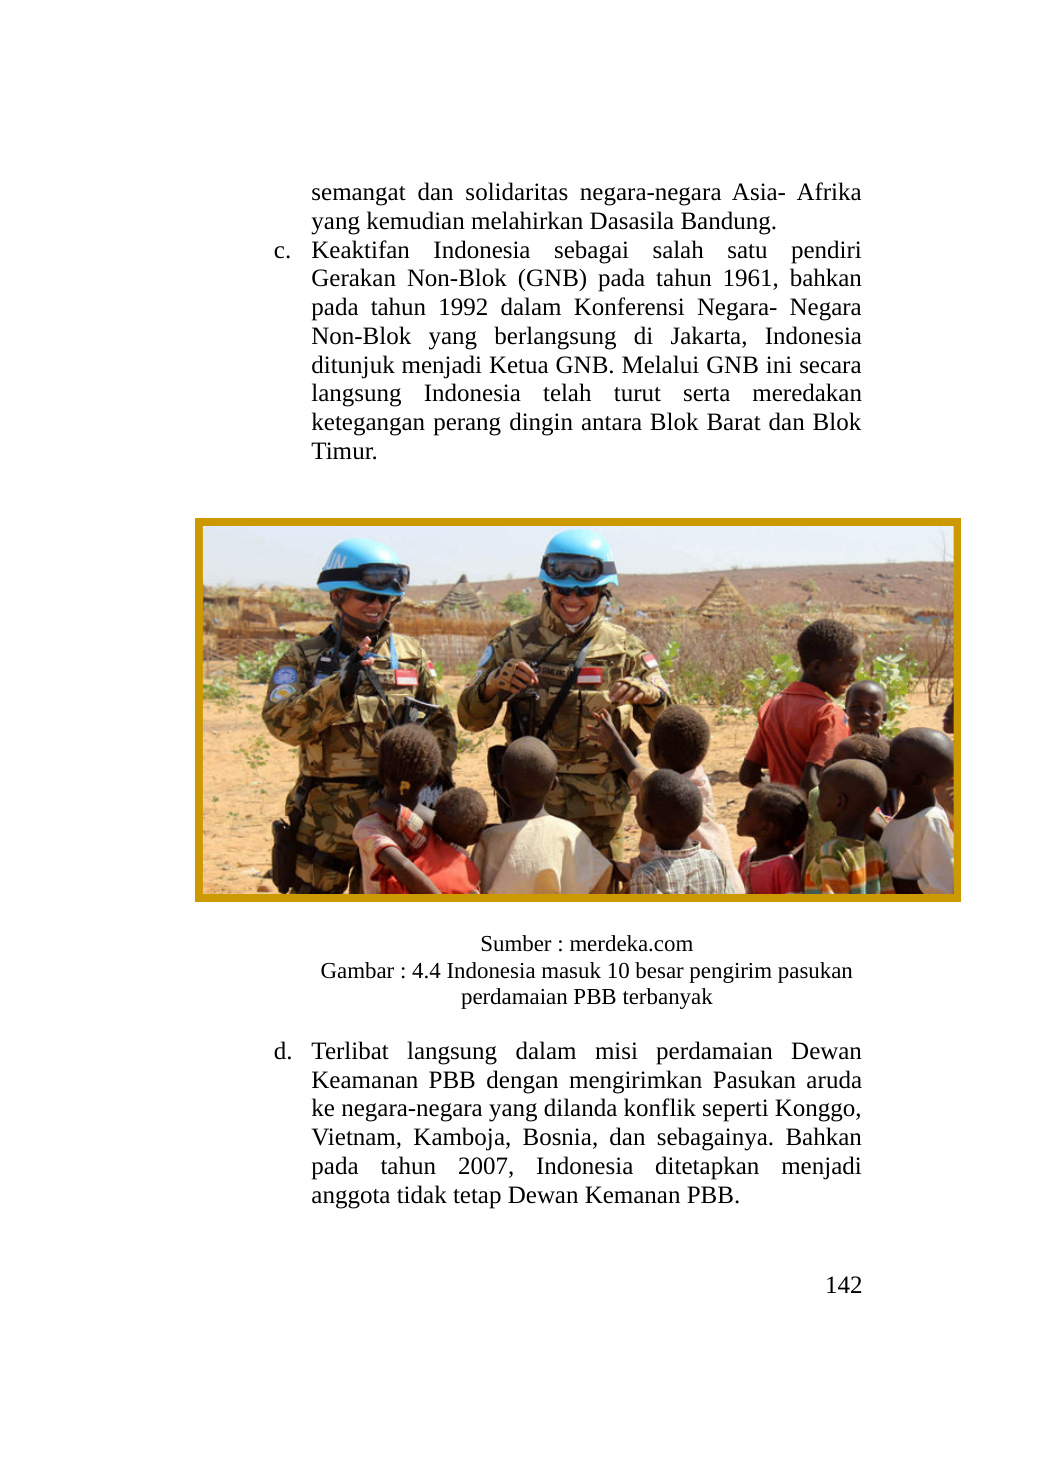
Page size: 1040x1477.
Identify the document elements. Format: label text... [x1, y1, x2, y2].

list Sumber : merdeka.com [274, 931, 862, 957]
list Keaktifan Indonesia sebagai salah satu pendiri Gerakan Non-Blok (GNB) pada tahun 1961, bahkan pada tahun 1992 dalam Konferensi Negara- Negara Non-Blok yang berlangsung di Jakarta, Indonesia ditunjuk menjadi Ketua GNB. Melalui GNB ini secara langsung Indonesia telah turut serta meredakan ketegangan perang dingin antara Blok Barat dan Blok Timur. [274, 235, 862, 465]
picture [202, 526, 954, 894]
list Gambar : 4.4 Indonesia masuk 10 besar pengirim pasukan perdamaian PBB terbanyak [274, 957, 862, 1009]
list semangat dan solidaritas negara-negara Asia- Afrika yang kemudian melahirkan Dasasila Bandung. [274, 177, 862, 235]
list Terlibat langsung dalam misi perdamaian Dewan Keamanan PBB dengan mengirimkan Pasukan aruda ke negara-negara yang dilanda konflik seperti Konggo, Vietnam, Kamboja, Bosnia, dan sebagainya. Bahkan pada tahun 2007, Indonesia ditetapkan menjadi anggota tidak tetap Dewan Kemanan PBB. [274, 1036, 862, 1208]
